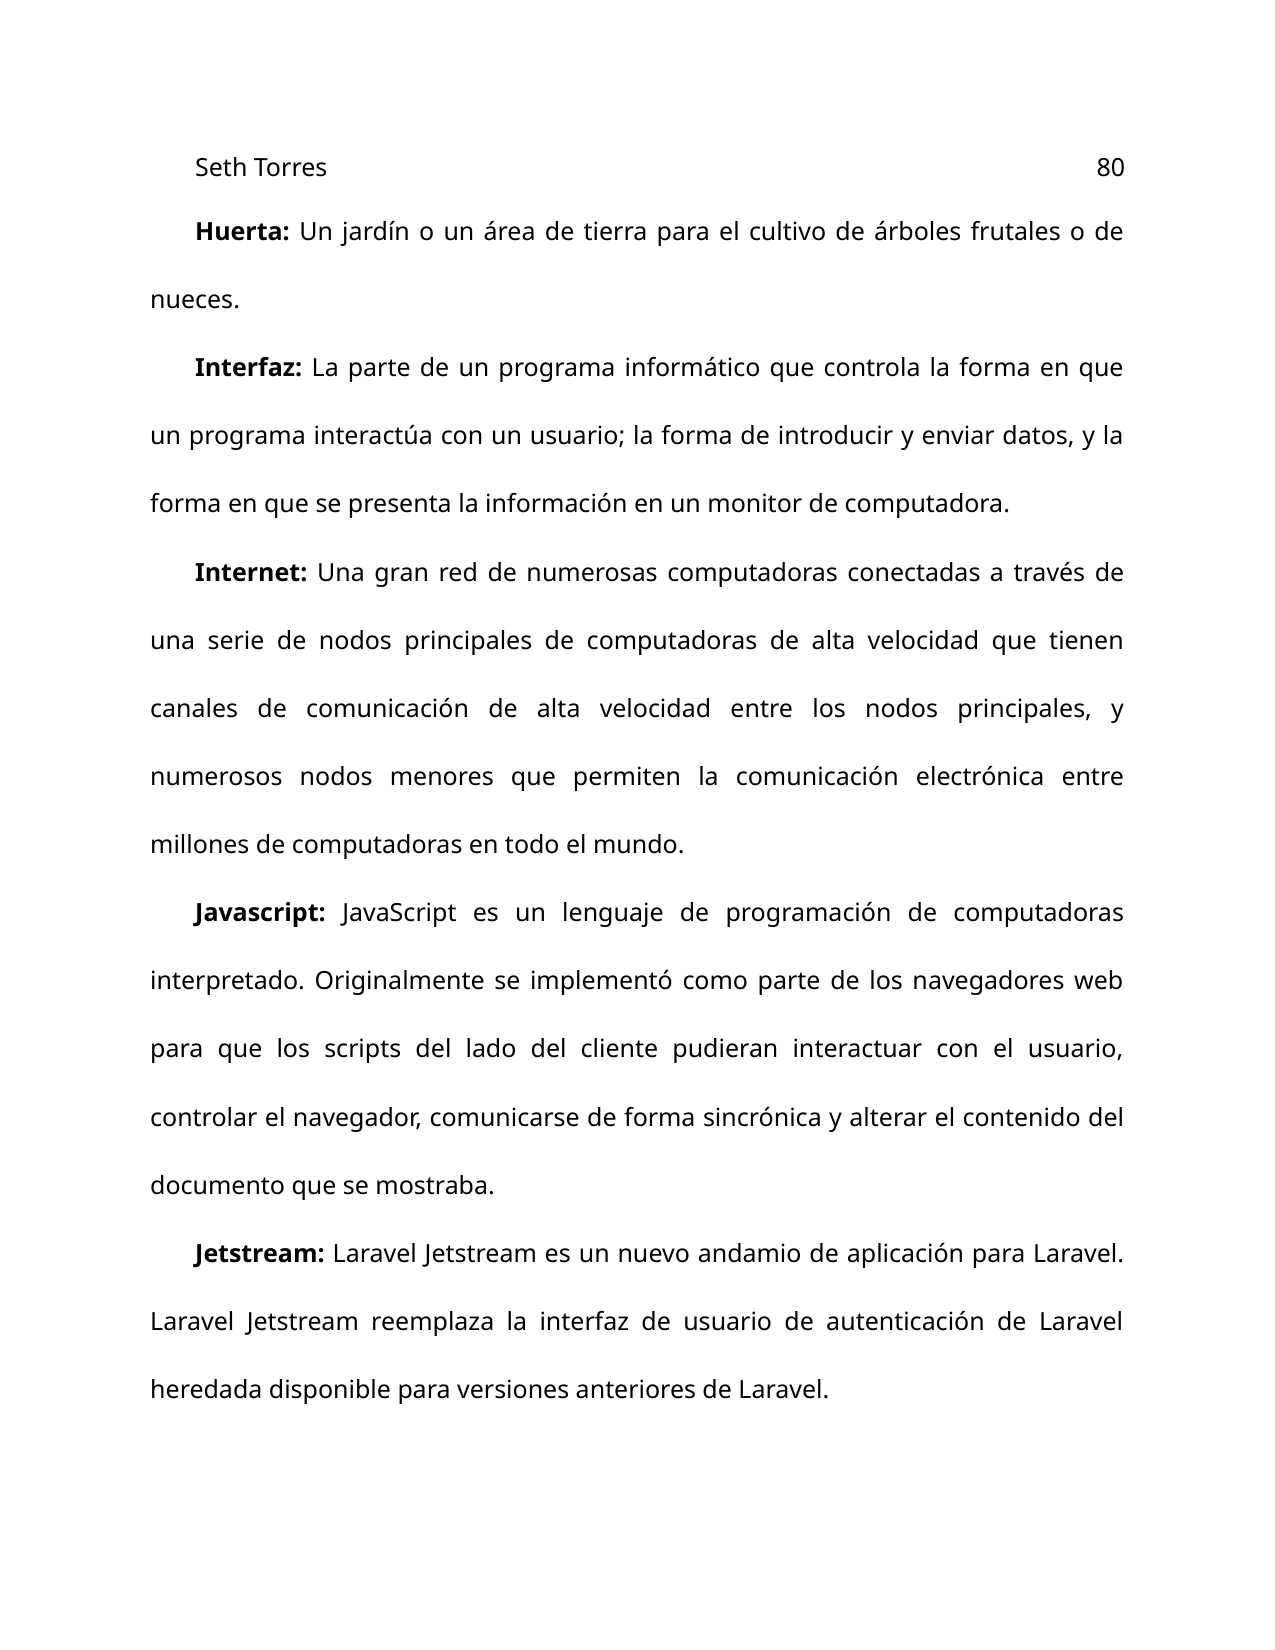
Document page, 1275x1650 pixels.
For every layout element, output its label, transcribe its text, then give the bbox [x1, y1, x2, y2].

text Internet: Una gran red de numerosas computadoras conectadas a través de una serie de nodos principales de computadoras de alta velocidad que tienen canales de comunicación de alta velocidad entre los nodos principales, y numerosos nodos menores que permiten la comunicación electrónica entre millones de computadoras en todo el mundo. [150, 554, 1125, 861]
text Javascript: JavaScript es un lenguaje de programación de computadoras interpretado. Originalmente se implementó como parte de los navegadores web para que los scripts del lado del cliente pudieran interactuar con el usuario, controlar el navegador, comunicarse de forma sincrónica y alterar el contenido del documento que se mostraba. [150, 895, 1125, 1201]
text Huerta: Un jardín o un área de tierra para el cultivo de árboles frutales o de nueces. [150, 213, 1125, 316]
text Jetstream: Laravel Jetstream es un nuevo andamio de aplicación para Laravel. Laravel Jetstream reemplaza la interfaz de usuario de autenticación de Laravel heredada disponible para versiones anteriores de Laravel. [150, 1235, 1125, 1406]
text Interfaz: La parte de un programa informático que controla la forma en que un programa interactúa con un usuario; la forma de introducir y enviar datos, y la forma en que se presenta la información en un monitor de computadora. [150, 350, 1125, 520]
